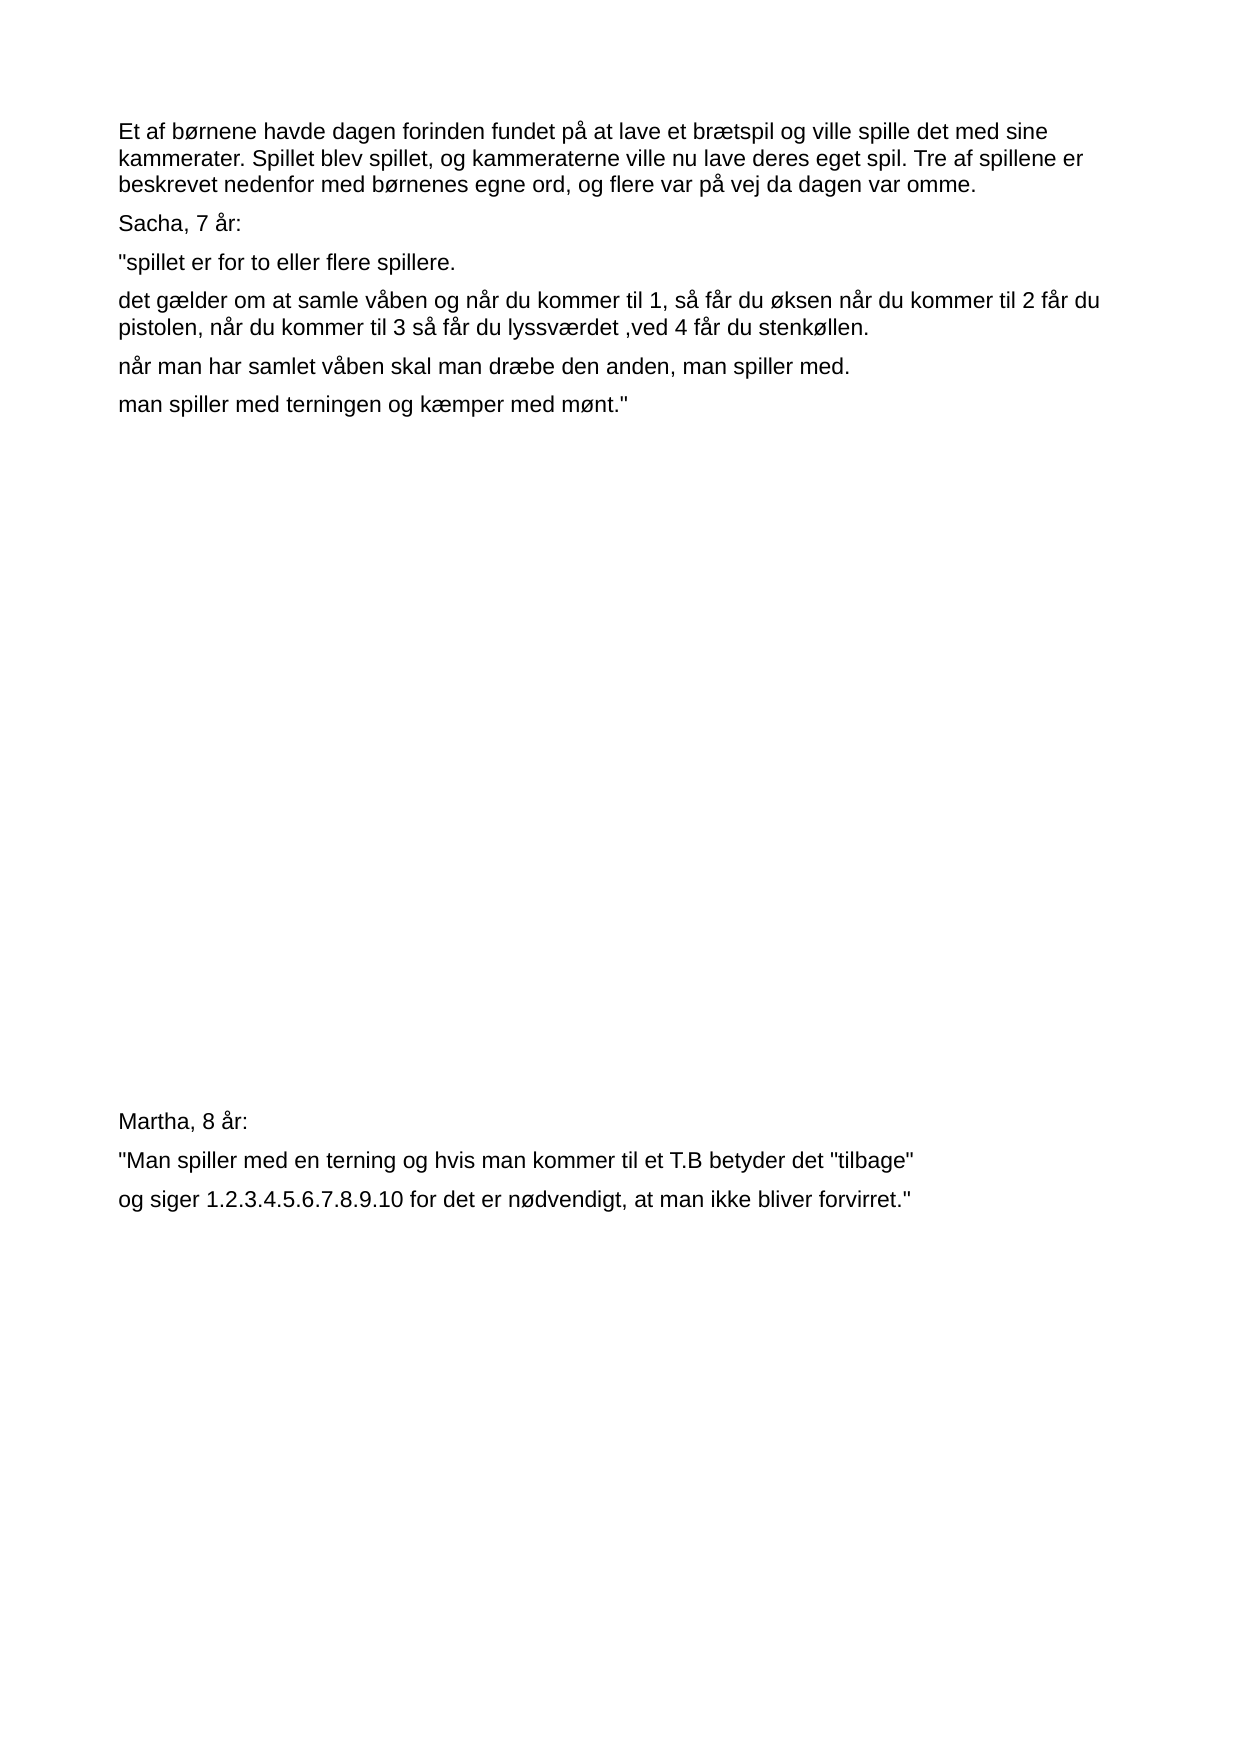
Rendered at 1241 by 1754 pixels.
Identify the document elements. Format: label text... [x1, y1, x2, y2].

text Et af børnene havde dagen forinden fundet på at lave et brætspil og ville spille det med sine kammerater. Spillet blev spillet, og kammeraterne ville nu lave deres eget spil. Tre af spillene er beskrevet nedenfor med børnenes egne ord, og flere var på vej da dagen var omme. [118, 118, 1122, 197]
text og siger 1.2.3.4.5.6.7.8.9.10 for det er nødvendigt, at man ikke bliver forvirret." [118, 1186, 1122, 1212]
text Martha, 8 år: [118, 1108, 1122, 1135]
text det gælder om at samle våben og når du kommer til 1, så får du øksen når du kommer til 2 får du pistolen, når du kommer til 3 så får du lyssværdet ,ved 4 får du stenkøllen. [118, 287, 1122, 340]
text "spillet er for to eller flere spillere. [118, 248, 1122, 275]
text man spiller med terningen og kæmper med mønt." [118, 391, 1122, 418]
text Sacha, 7 år: [118, 210, 1122, 236]
text når man har samlet våben skal man dræbe den anden, man spiller med. [118, 353, 1122, 379]
text "Man spiller med en terning og hvis man kommer til et T.B betyder det "tilbage" [118, 1147, 1122, 1173]
